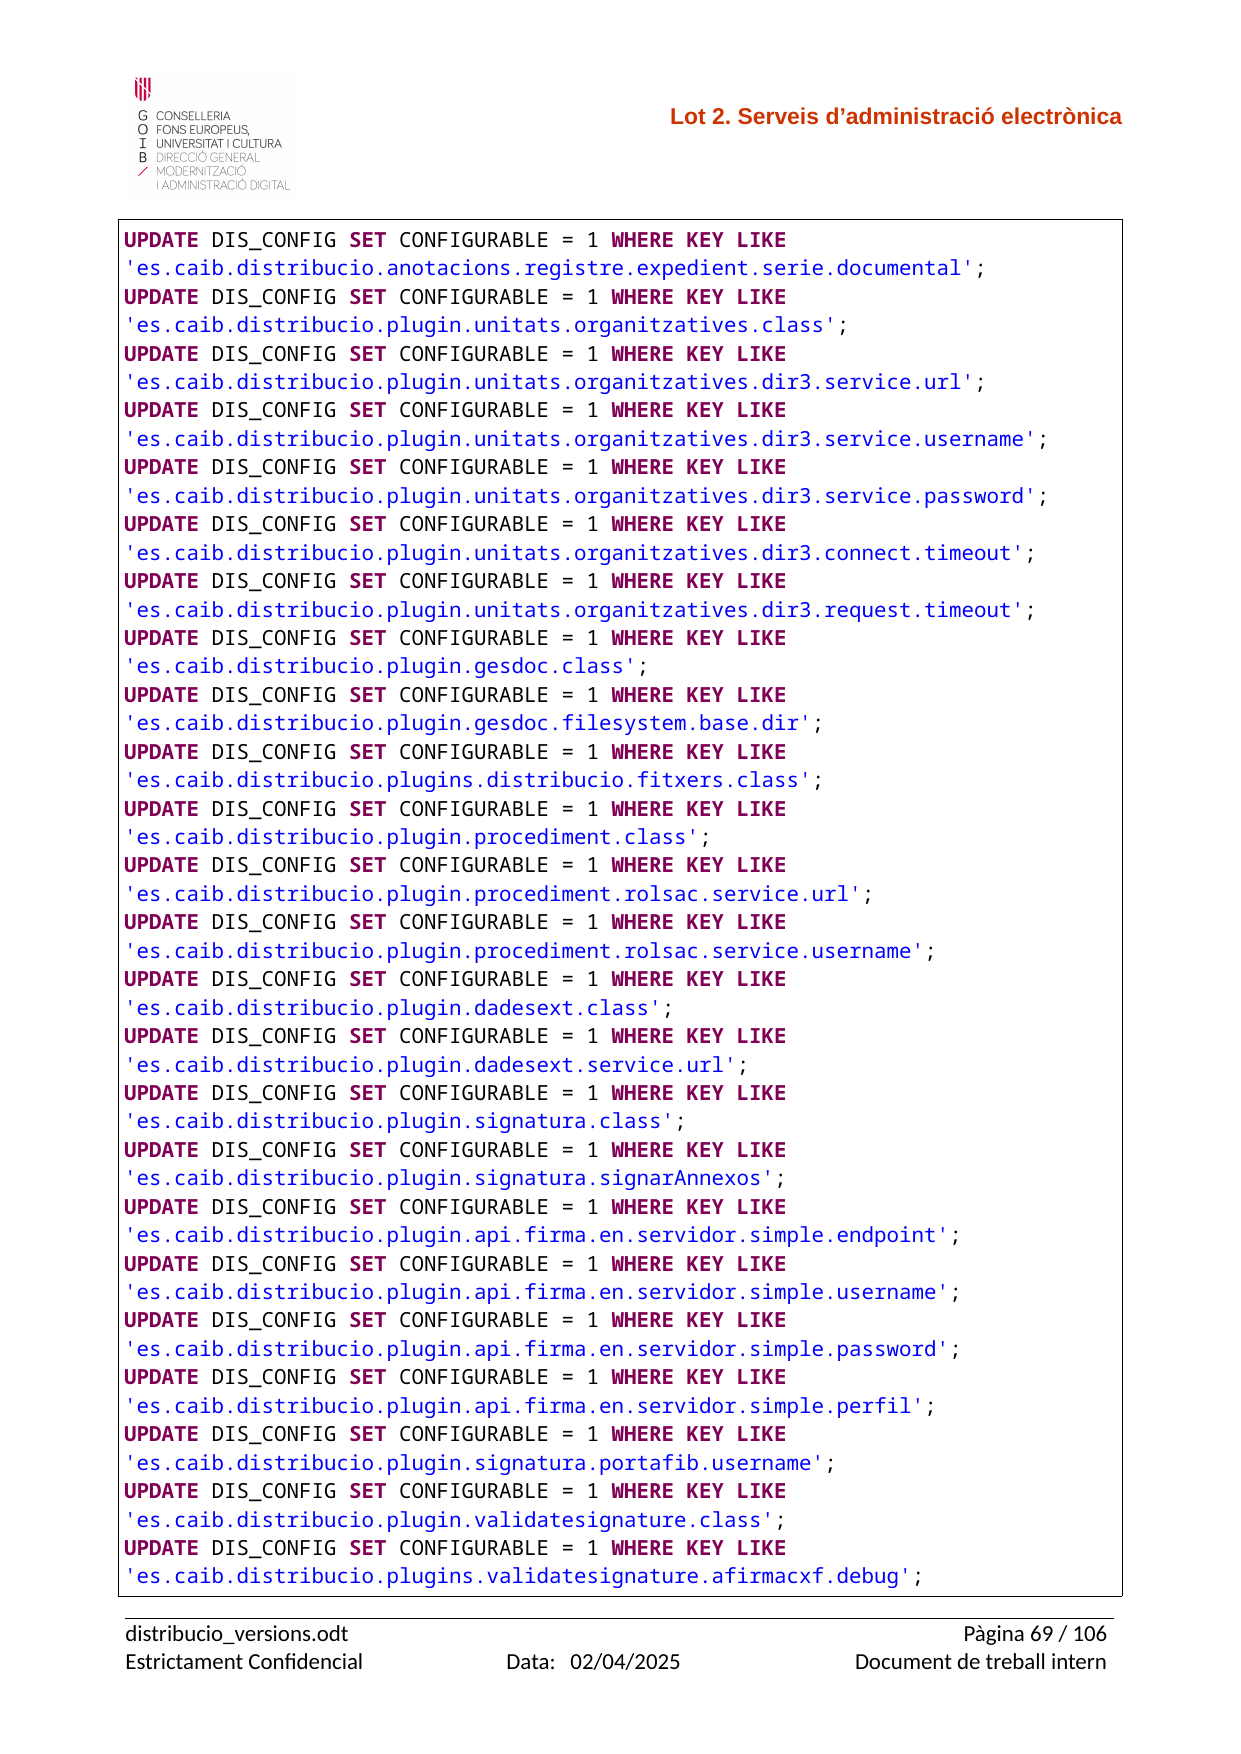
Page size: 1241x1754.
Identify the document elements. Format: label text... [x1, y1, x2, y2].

picture [126, 70, 299, 197]
table_header UPDATE DIS_CONFIG SET CONFIGURABLE = 1 WHERE KEY LIKE 'es.caib.distribucio.anotacions.registre.expedient.serie.documental'; UPDATE DIS_CONFIG SET CONFIGURABLE = 1 WHERE KEY LIKE 'es.caib.distribucio.plugin.unitats.organitzatives.class'; UPDATE DIS_CONFIG SET CONFIGURABLE = 1 WHERE KEY LIKE 'es.caib.distribucio.plugin.unitats.organitzatives.dir3.service.url'; UPDATE DIS_CONFIG SET CONFIGURABLE = 1 WHERE KEY LIKE 'es.caib.distribucio.plugin.unitats.organitzatives.dir3.service.username'; UPDATE DIS_CONFIG SET CONFIGURABLE = 1 WHERE KEY LIKE 'es.caib.distribucio.plugin.unitats.organitzatives.dir3.service.password'; UPDATE DIS_CONFIG SET CONFIGURABLE = 1 WHERE KEY LIKE 'es.caib.distribucio.plugin.unitats.organitzatives.dir3.connect.timeout'; UPDATE DIS_CONFIG SET CONFIGURABLE = 1 WHERE KEY LIKE 'es.caib.distribucio.plugin.unitats.organitzatives.dir3.request.timeout'; UPDATE DIS_CONFIG SET CONFIGURABLE = 1 WHERE KEY LIKE 'es.caib.distribucio.plugin.gesdoc.class'; UPDATE DIS_CONFIG SET CONFIGURABLE = 1 WHERE KEY LIKE 'es.caib.distribucio.plugin.gesdoc.filesystem.base.dir'; UPDATE DIS_CONFIG SET CONFIGURABLE = 1 WHERE KEY LIKE 'es.caib.distribucio.plugins.distribucio.fitxers.class'; UPDATE DIS_CONFIG SET CONFIGURABLE = 1 WHERE KEY LIKE 'es.caib.distribucio.plugin.procediment.class'; UPDATE DIS_CONFIG SET CONFIGURABLE = 1 WHERE KEY LIKE 'es.caib.distribucio.plugin.procediment.rolsac.service.url'; UPDATE DIS_CONFIG SET CONFIGURABLE = 1 WHERE KEY LIKE 'es.caib.distribucio.plugin.procediment.rolsac.service.username'; UPDATE DIS_CONFIG SET CONFIGURABLE = 1 WHERE KEY LIKE 'es.caib.distribucio.plugin.dadesext.class'; UPDATE DIS_CONFIG SET CONFIGURABLE = 1 WHERE KEY LIKE 'es.caib.distribucio.plugin.dadesext.service.url'; UPDATE DIS_CONFIG SET CONFIGURABLE = 1 WHERE KEY LIKE 'es.caib.distribucio.plugin.signatura.class'; UPDATE DIS_CONFIG SET CONFIGURABLE = 1 WHERE KEY LIKE 'es.caib.distribucio.plugin.signatura.signarAnnexos'; UPDATE DIS_CONFIG SET CONFIGURABLE = 1 WHERE KEY LIKE 'es.caib.distribucio.plugin.api.firma.en.servidor.simple.endpoint'; UPDATE DIS_CONFIG SET CONFIGURABLE = 1 WHERE KEY LIKE 'es.caib.distribucio.plugin.api.firma.en.servidor.simple.username'; UPDATE DIS_CONFIG SET CONFIGURABLE = 1 WHERE KEY LIKE 'es.caib.distribucio.plugin.api.firma.en.servidor.simple.password'; UPDATE DIS_CONFIG SET CONFIGURABLE = 1 WHERE KEY LIKE 'es.caib.distribucio.plugin.api.firma.en.servidor.simple.perfil'; UPDATE DIS_CONFIG SET CONFIGURABLE = 1 WHERE KEY LIKE 'es.caib.distribucio.plugin.signatura.portafib.username'; UPDATE DIS_CONFIG SET CONFIGURABLE = 1 WHERE KEY LIKE 'es.caib.distribucio.plugin.validatesignature.class'; UPDATE DIS_CONFIG SET CONFIGURABLE = 1 WHERE KEY LIKE 'es.caib.distribucio.plugins.validatesignature.afirmacxf.debug'; [119, 220, 1122, 1596]
